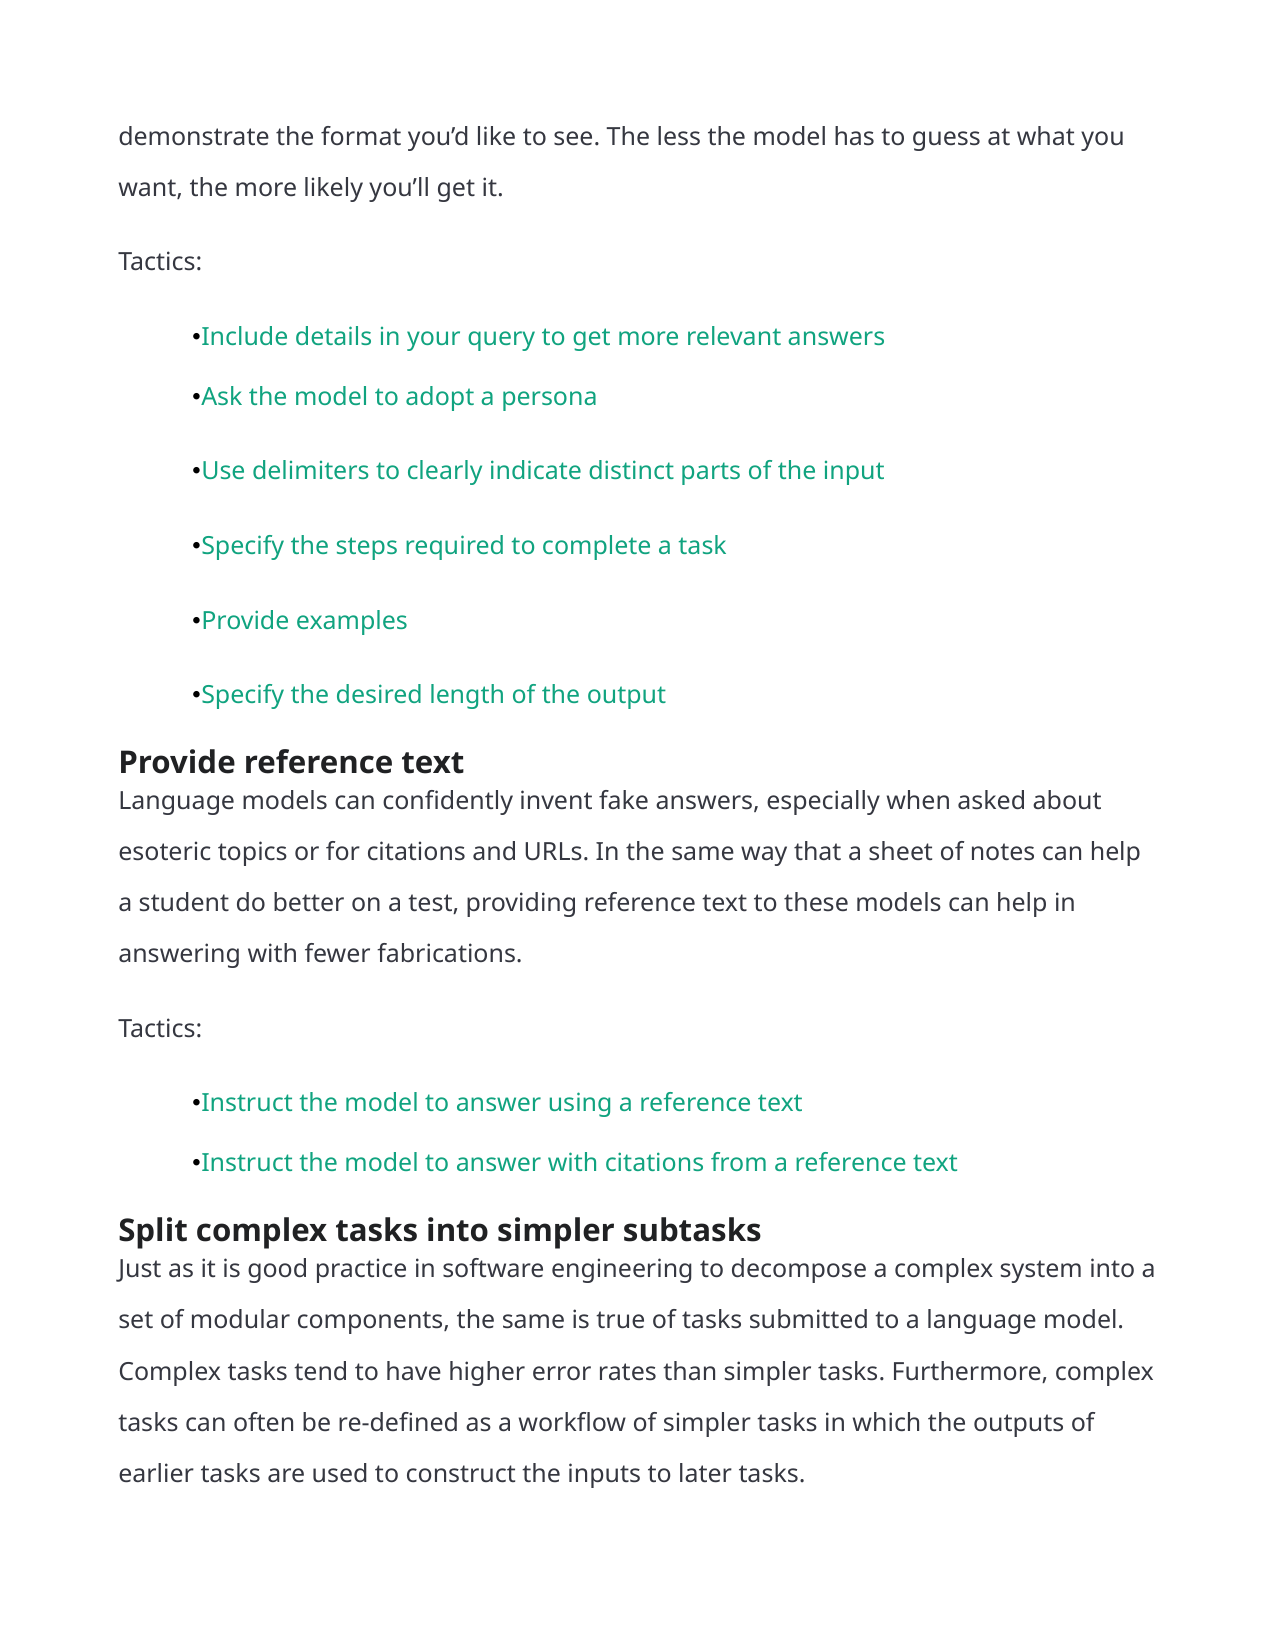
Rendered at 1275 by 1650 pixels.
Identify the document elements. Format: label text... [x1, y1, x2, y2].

list Provide examples [118, 602, 1157, 636]
text Language models can confidently invent fake answers, especially when asked about esoteric topics or for citations and URLs. In the same way that a sheet of notes can help a student do better on a test, providing reference text to these models can help in answering with fewer fabrications. [118, 783, 1157, 970]
text Just as it is good practice in software engineering to decompose a complex system into a set of modular components, the same is true of tasks submitted to a language model. Complex tasks tend to have higher error rates than simpler tasks. Furthermore, complex tasks can often be re-defined as a workflow of simpler tasks in which the outputs of earlier tasks are used to construct the inputs to later tasks. [118, 1251, 1157, 1489]
list Instruct the model to answer using a reference text [118, 1085, 1157, 1119]
text Tactics: [118, 1011, 1157, 1044]
list Instruct the model to answer with citations from a reference text [118, 1145, 1157, 1179]
list Include details in your query to get more relevant answers [118, 318, 1157, 352]
text Tactics: [118, 244, 1157, 278]
list Specify the desired length of the output [118, 677, 1157, 711]
subtitle Provide reference text [118, 739, 1157, 783]
text demonstrate the format you’d like to see. The less the model has to guess at what you want, the more likely you’ll get it. [118, 118, 1157, 203]
list Ask the model to adopt a persona [118, 378, 1157, 412]
list Specify the steps required to complete a task [118, 528, 1157, 562]
list Use delimiters to clearly indicate distinct parts of the input [118, 453, 1157, 487]
subtitle Split complex tasks into simpler subtasks [118, 1207, 1157, 1251]
